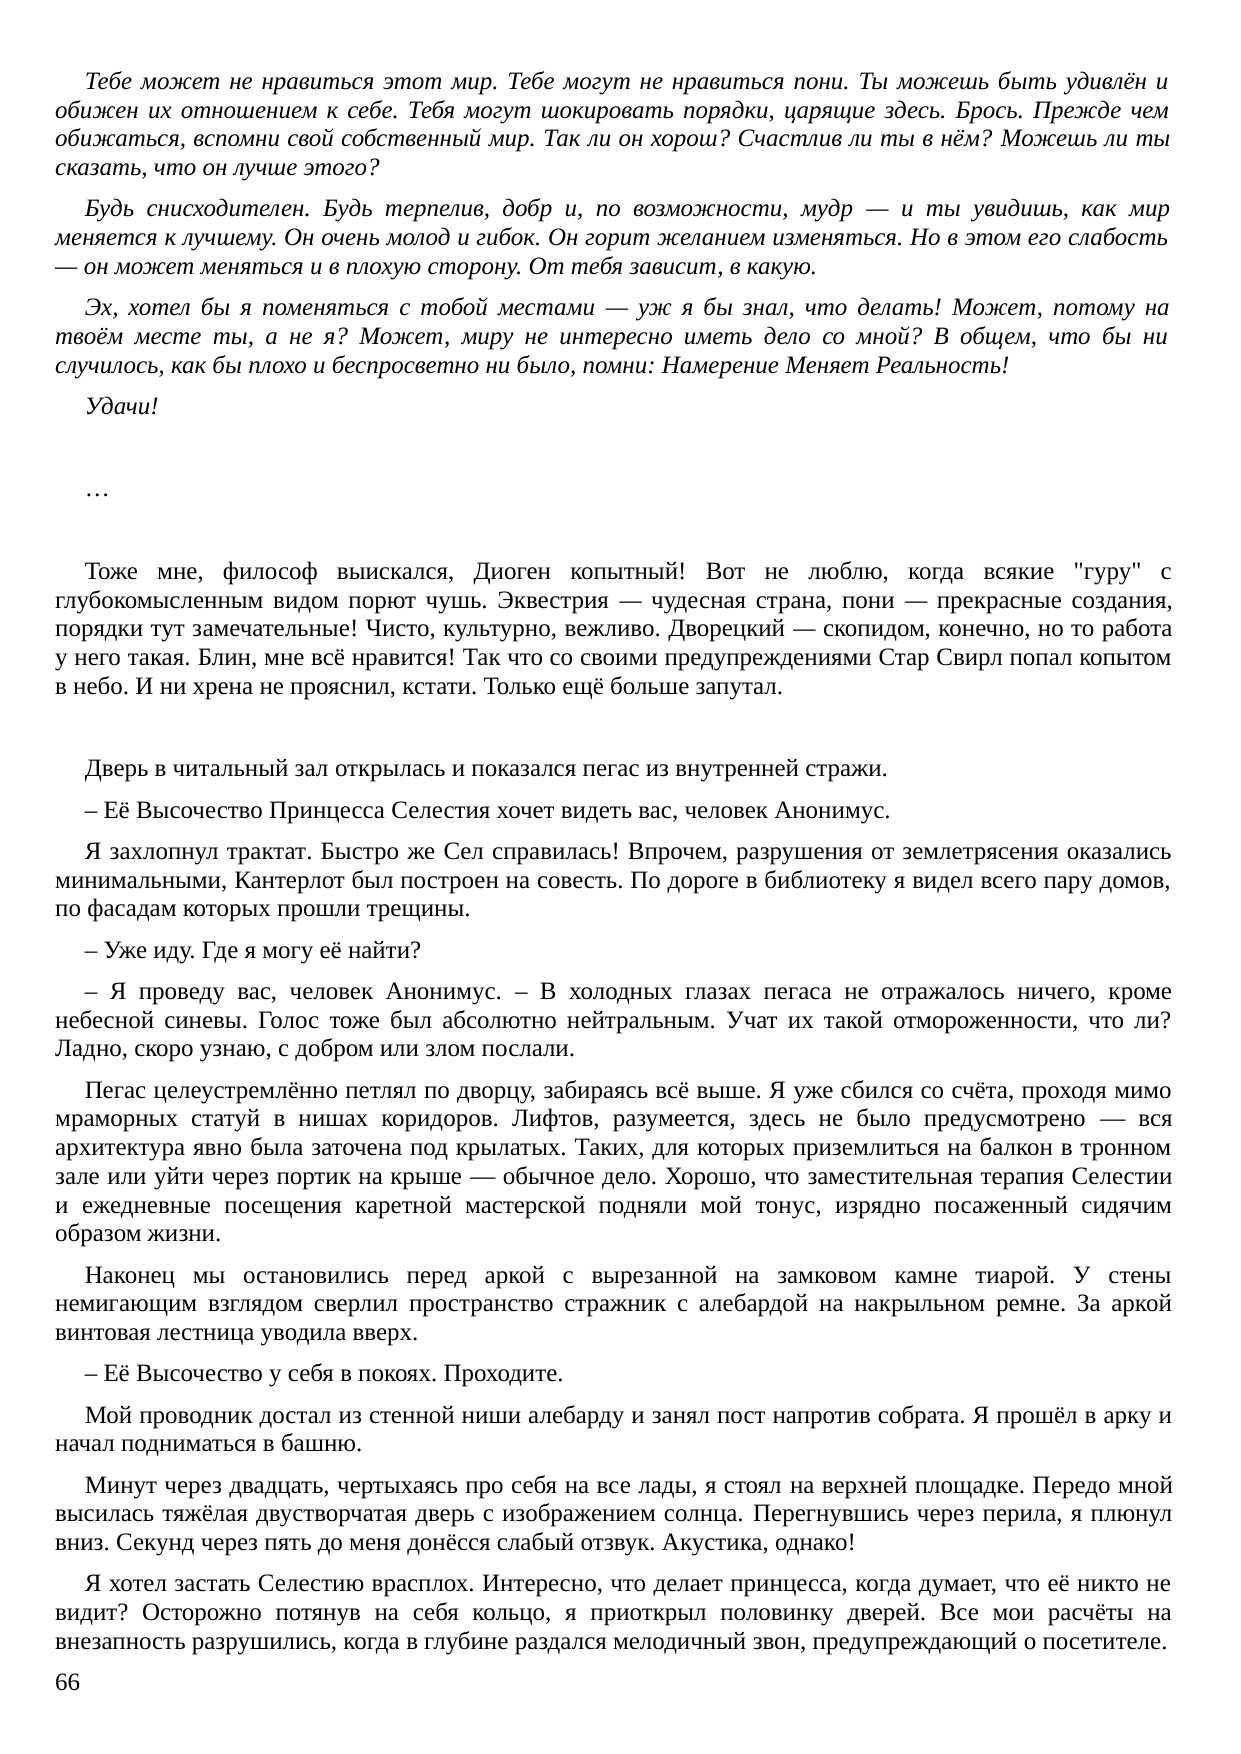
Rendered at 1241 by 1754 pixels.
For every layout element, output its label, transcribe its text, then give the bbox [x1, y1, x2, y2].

text – Уже иду. Где я могу её найти? [55, 935, 1173, 963]
text – Её Высочество Принцесса Селестия хочет видеть вас, человек Анонимус. [55, 795, 1173, 823]
text … [55, 473, 1173, 502]
text Тебе может не нравиться этот мир. Тебе могут не нравиться пони. Ты можешь быть удивлён и обижен их отношением к себе. Тебя могут шокировать порядки, царящие здесь. Брось. Прежде чем обижаться, вспомни свой собственный мир. Так ли он хорош? Счастлив ли ты в нём? Можешь ли ты сказать, что он лучше этого? [55, 66, 1173, 181]
text – Её Высочество у себя в покоях. Проходите. [55, 1358, 1173, 1387]
text Удачи! [55, 391, 1173, 420]
text Минут через двадцать, чертыхаясь про себя на все лады, я стоял на верхней площадке. Передо мной высилась тяжёлая двустворчатая дверь с изображением солнца. Перегнувшись через перила, я плюнул вниз. Секунд через пять до меня донёсся слабый отзвук. Акустика, однако! [55, 1470, 1173, 1556]
text Мой проводник достал из стенной ниши алебарду и занял пост напротив собрата. Я прошёл в арку и начал подниматься в башню. [55, 1400, 1173, 1457]
text Я захлопнул трактат. Быстро же Сел справилась! Впрочем, разрушения от землетрясения оказались минимальными, Кантерлот был построен на совесть. По дороге в библиотеку я видел всего пару домов, по фасадам которых прошли трещины. [55, 836, 1173, 922]
text Дверь в читальный зал открылась и показался пегас из внутренней стражи. [55, 753, 1173, 782]
text Я хотел застать Селестию врасплох. Интересно, что делает принцесса, когда думает, что её никто не видит? Осторожно потянув на себя кольцо, я приоткрыл половинку дверей. Все мои расчёты на внезапность разрушились, когда в глубине раздался мелодичный звон, предупреждающий о посетителе. [55, 1568, 1173, 1655]
text Пегас целеустремлённо петлял по дворцу, забираясь всё выше. Я уже сбился со счёта, проходя мимо мраморных статуй в нишах коридоров. Лифтов, разумеется, здесь не было предусмотрено — вся архитектура явно была заточена под крылатых. Таких, для которых приземлиться на балкон в тронном зале или уйти через портик на крыше — обычное дело. Хорошо, что заместительная терапия Селестии и ежедневные посещения каретной мастерской подняли мой тонус, изрядно посаженный сидячим образом жизни. [55, 1075, 1173, 1247]
text Наконец мы остановились перед аркой с вырезанной на замковом камне тиарой. У стены немигающим взглядом сверлил пространство стражник с алебардой на накрыльном ремне. За аркой винтовая лестница уводила вверх. [55, 1260, 1173, 1346]
text – Я проведу вас, человек Анонимус. – В холодных глазах пегаса не отражалось ничего, кроме небесной синевы. Голос тоже был абсолютно нейтральным. Учат их такой отмороженности, что ли? Ладно, скоро узнаю, с добром или злом послали. [55, 976, 1173, 1062]
text Эх, хотел бы я поменяться с тобой местами — уж я бы знал, что делать! Может, потому на твоём месте ты, а не я? Может, миру не интересно иметь дело со мной? В общем, что бы ни случилось, как бы плохо и беспросветно ни было, помни: Намерение Меняет Реальность! [55, 292, 1173, 378]
text Будь снисходителен. Будь терпелив, добр и, по возможности, мудр — и ты увидишь, как мир меняется к лучшему. Он очень молод и гибок. Он горит желанием изменяться. Но в этом его слабость — он может меняться и в плохую сторону. От тебя зависит, в какую. [55, 193, 1173, 280]
text Тоже мне, философ выискался, Диоген копытный! Вот не люблю, когда всякие "гуру" с глубокомысленным видом порют чушь. Эквестрия — чудесная страна, пони — прекрасные создания, порядки тут замечательные! Чисто, культурно, вежливо. Дворецкий — скопидом, конечно, но то работа у него такая. Блин, мне всё нравится! Так что со своими предупреждениями Стар Свирл попал копытом в небо. И ни хрена не прояснил, кстати. Только ещё больше запутал. [55, 556, 1173, 700]
